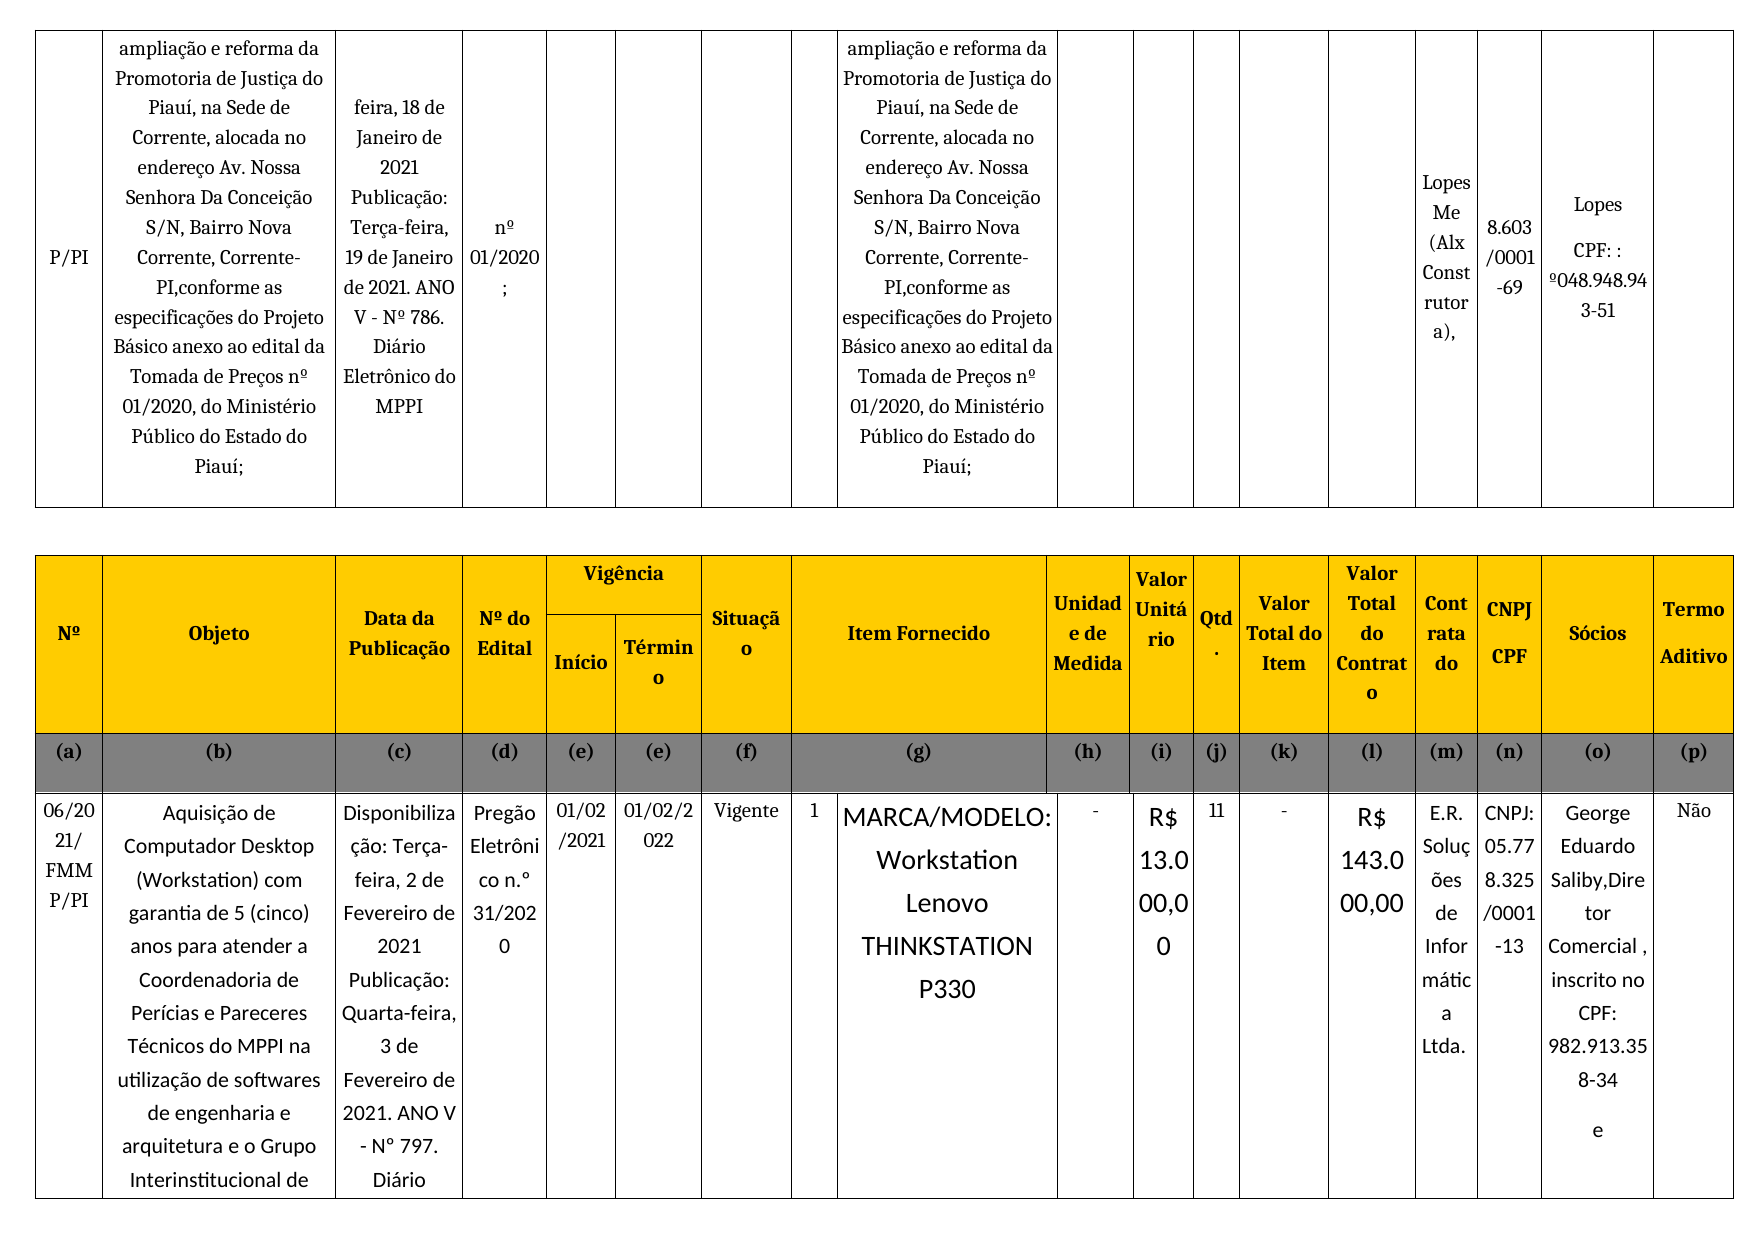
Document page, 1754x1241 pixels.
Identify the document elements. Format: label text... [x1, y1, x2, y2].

table_cell [547, 31, 615, 507]
table_header Contratado [1416, 556, 1477, 733]
table_cell - [1058, 794, 1133, 1198]
table_header Item Fornecido [792, 556, 1046, 733]
table_cell (e) [547, 734, 615, 792]
table_cell - [1194, 31, 1239, 507]
table_header Nº do Edital [463, 556, 546, 733]
table_cell (d) [463, 734, 546, 792]
table_cell nº 01/2020; [463, 31, 546, 507]
table_cell 01/02/2021 [547, 794, 615, 1198]
table_cell (e) [616, 734, 701, 792]
table_header Qtd. [1194, 556, 1239, 733]
table_cell (l) [1329, 734, 1415, 792]
table_cell (n) [1478, 734, 1541, 792]
table_cell Não [1654, 794, 1733, 1198]
table_header Vigência [547, 556, 701, 614]
table_cell - [1134, 31, 1193, 507]
table_header Sócios [1542, 556, 1653, 733]
table_cell R$ 13.000,00 [1134, 794, 1193, 1198]
table_cell (m) [1416, 734, 1477, 792]
table_cell (h) [1047, 734, 1129, 792]
table_cell [1654, 31, 1733, 507]
table_header Unidade de Medida [1047, 556, 1129, 733]
table_cell (f) [702, 734, 791, 792]
table_cell Término [616, 615, 701, 733]
table_cell - [1240, 31, 1328, 507]
table_cell P/PI [36, 31, 102, 507]
table_cell Pregão Eletrônico n.º 31/2020 [463, 794, 546, 1198]
table_cell R$ 143.000,00 [1329, 794, 1415, 1198]
table_cell Vigente [702, 794, 791, 1198]
table_cell MARCA/MODELO: Workstation Lenovo THINKSTATION P330 [838, 794, 1057, 1198]
table_cell (o) [1542, 734, 1653, 792]
table_header Situação [702, 556, 791, 733]
table_header Valor Total do Contrato [1329, 556, 1415, 733]
table_cell ampliação e reforma da Promotoria de Justiça do Piauí, na Sede de Corrente, alocada no endereço Av. Nossa Senhora Da Conceição S/N, Bairro Nova Corrente, Corrente-PI,conforme as especificações do Projeto Básico anexo ao edital da Tomada de Preços nº 01/2020, do Ministério Público do Estado do Piauí; [103, 31, 335, 507]
table_header Data da Publicação [336, 556, 462, 733]
table_cell Lopes Me (Alx Construtora), [1416, 31, 1477, 507]
table_header Nº [36, 556, 102, 733]
table_cell Lopes CPF: : º048.948.943-51 [1542, 31, 1653, 507]
table_cell [792, 31, 837, 507]
table_header Objeto [103, 556, 335, 733]
table_header Valor Total do Item [1240, 556, 1328, 733]
table_header Valor Unitário [1130, 556, 1193, 733]
table_cell Aquisição de Computador Desktop (Workstation) com garantia de 5 (cinco) anos para atender a Coordenadoria de Perícias e Pareceres Técnicos do MPPI na utilização de softwares de engenharia e arquitetura e o Grupo Interinstitucional de [103, 794, 335, 1198]
table_cell 06/2021/FMMP/PI [36, 794, 102, 1198]
table_cell 01/02/2022 [616, 794, 701, 1198]
table_cell (b) [103, 734, 335, 792]
table_cell [702, 31, 791, 507]
table_cell (g) [792, 734, 1046, 792]
table_cell (k) [1240, 734, 1328, 792]
table_cell ampliação e reforma da Promotoria de Justiça do Piauí, na Sede de Corrente, alocada no endereço Av. Nossa Senhora Da Conceição S/N, Bairro Nova Corrente, Corrente-PI,conforme as especificações do Projeto Básico anexo ao edital da Tomada de Preços nº 01/2020, do Ministério Público do Estado do Piauí; [838, 31, 1057, 507]
table_cell Início [547, 615, 615, 733]
table_cell (p) [1654, 734, 1733, 792]
table_cell [1329, 31, 1415, 507]
table_header Termo Aditivo [1654, 556, 1733, 733]
table_cell - [1058, 31, 1133, 507]
table_cell E.R. Soluções de Informática Ltda. [1416, 794, 1477, 1198]
table_cell [616, 31, 701, 507]
table_header CNPJ CPF [1478, 556, 1541, 733]
table_cell 1 [792, 794, 837, 1198]
table_cell (j) [1194, 734, 1239, 792]
table_cell George Eduardo Saliby,Diretor Comercial , inscrito no CPF: 982.913.358-34 e [1542, 794, 1653, 1198]
table_cell Disponibilização: Terça-feira, 2 de Fevereiro de 2021 Publicação: Quarta-feira, 3 de Fevereiro de 2021. ANO V - Nº 797. Diário [336, 794, 462, 1198]
table_cell feira, 18 de Janeiro de 2021 Publicação: Terça-feira, 19 de Janeiro de 2021. ANO V - Nº 786. Diário Eletrônico do MPPI [336, 31, 462, 507]
table_cell 11 [1194, 794, 1239, 1198]
table_cell (c) [336, 734, 462, 792]
table_cell CNPJ: 05.778.325/0001-13 [1478, 794, 1541, 1198]
table_cell (i) [1130, 734, 1193, 792]
table_cell (a) [36, 734, 102, 792]
table_cell - [1240, 794, 1328, 1198]
table_cell 8.603/0001-69 [1478, 31, 1541, 507]
